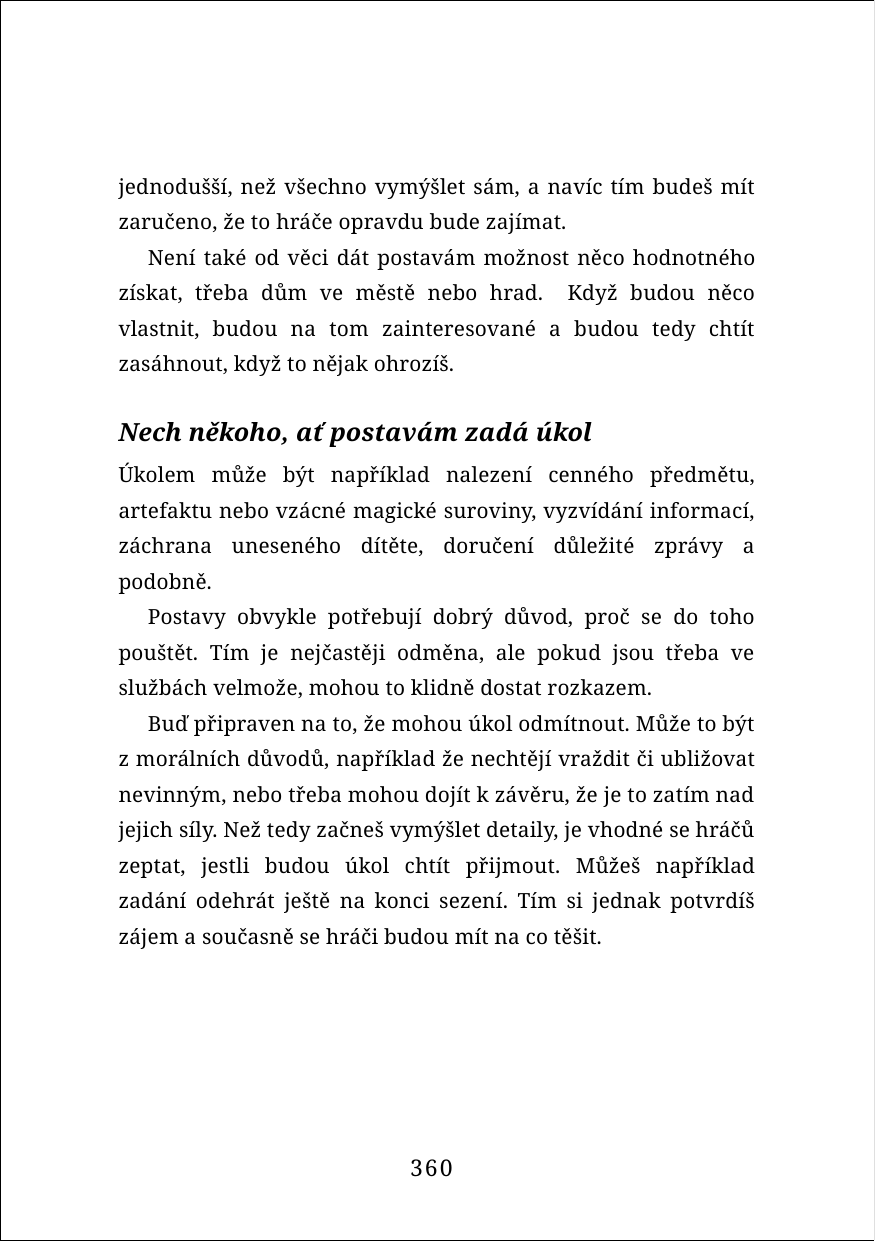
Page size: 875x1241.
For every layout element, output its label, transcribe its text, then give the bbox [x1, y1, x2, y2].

subtitle Nech někoho, ať postavám zadá úkol [118, 414, 756, 448]
text jednodušší, než všechno vymýšlet sám, a navíc tím budeš mít zaručeno, že to hráče opravdu bude zajímat. Není také od věci dát postavám možnost něco hodnotného získat, třeba dům ve městě nebo hrad. Když budou něco vlastnit, budou na tom zainteresované a budou tedy chtít zasáhnout, když to nějak ohrozíš. [118, 172, 756, 378]
text Úkolem může být například nalezení cenného předmětu, artefaktu nebo vzácné magické suroviny, vyzvídání informací, záchrana uneseného dítěte, doručení důležité zprávy a podobně. Postavy obvykle potřebují dobrý důvod, proč se do toho pouštět. Tím je nejčastěji odměna, ale pokud jsou třeba ve službách velmože, mohou to klidně dostat rozkazem. Buď připraven na to, že mohou úkol odmítnout. Může to být z morálních důvodů, například že nechtějí vraždit či ubližovat nevinným, nebo třeba mohou dojít k závěru, že je to zatím nad jejich síly. Než tedy začneš vymýšlet detaily, je vhodné se hráčů zeptat, jestli budou úkol chtít přijmout. Můžeš například zadání odehrát ještě na konci sezení. Tím si jednak potvrdíš zájem a současně se hráči budou mít na co těšit. [118, 460, 756, 950]
